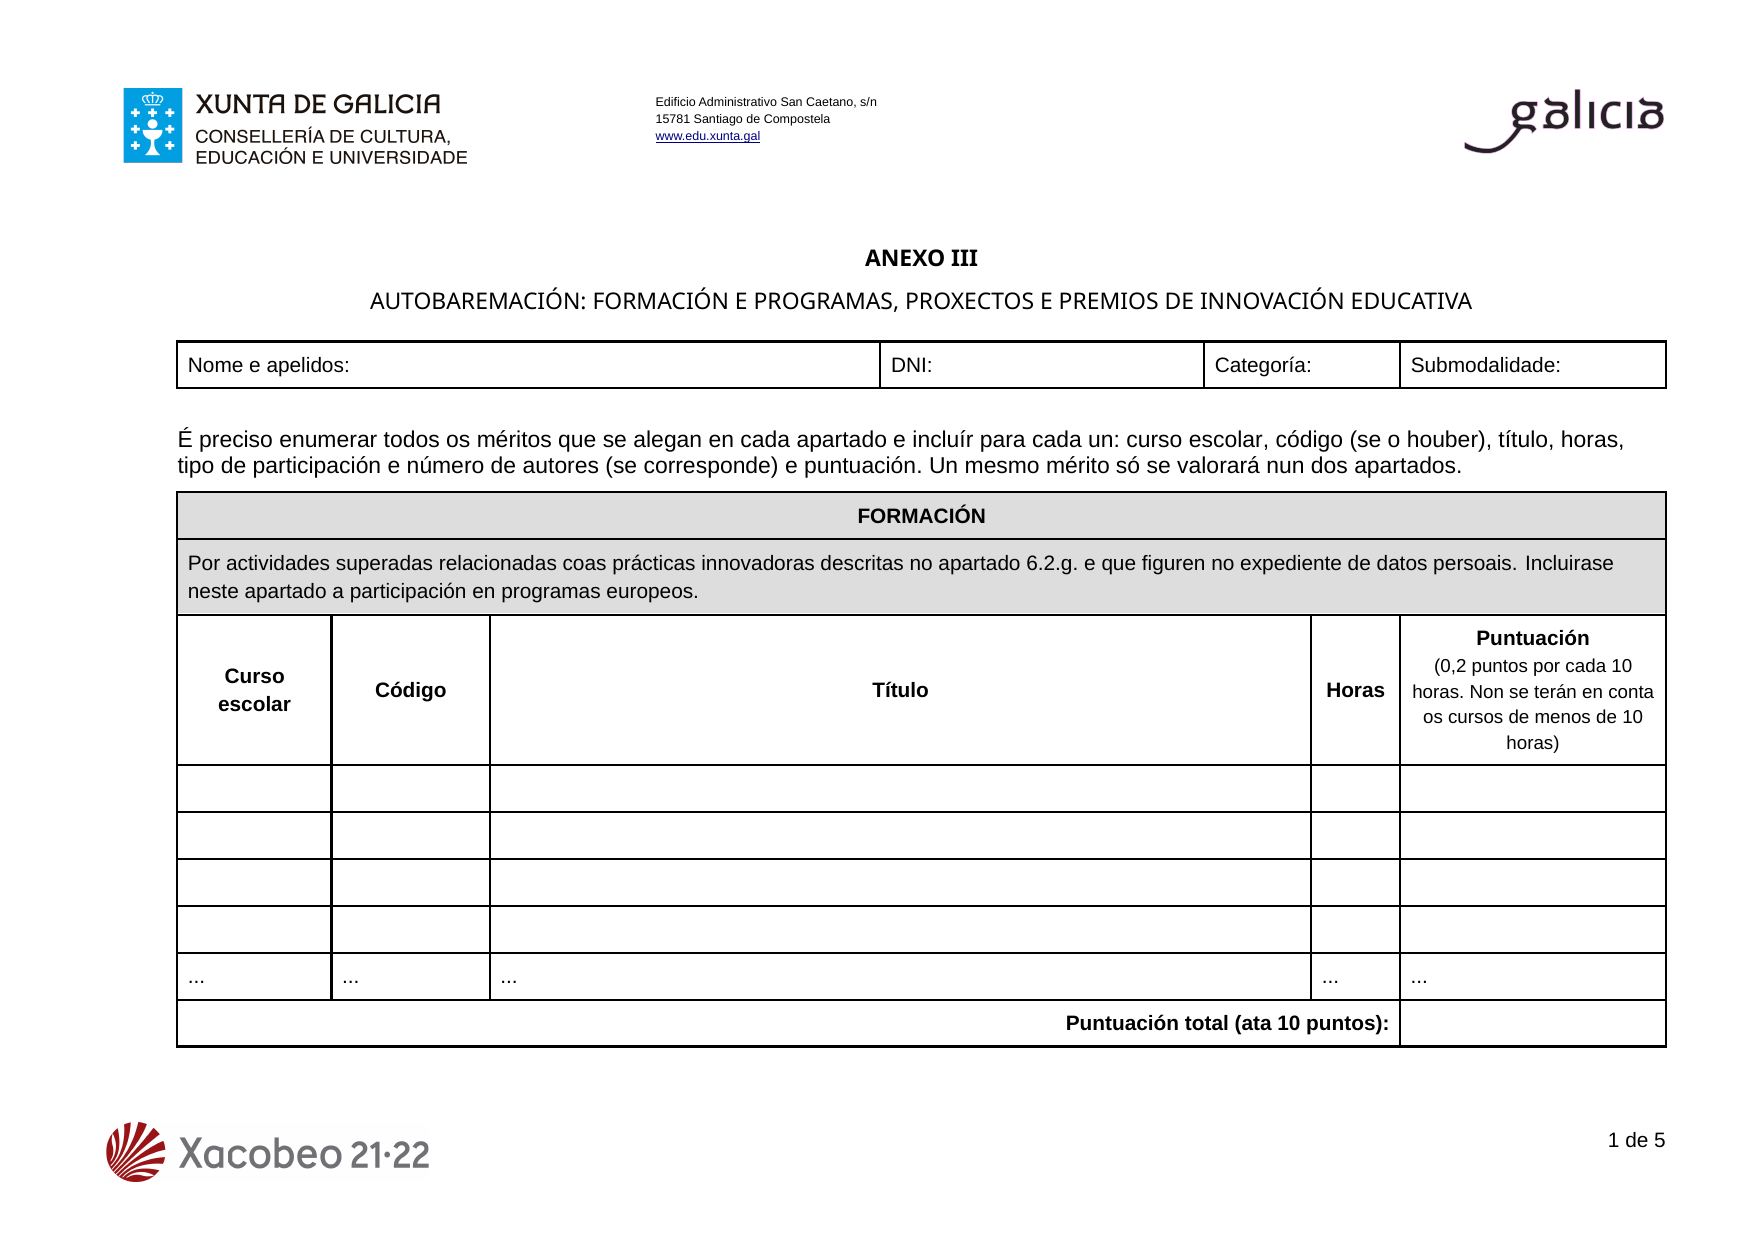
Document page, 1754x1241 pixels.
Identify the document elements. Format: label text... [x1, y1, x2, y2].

table_header Submodalidade: [1401, 343, 1665, 387]
table_cell [1312, 907, 1399, 952]
picture [166, 142, 174, 149]
picture [1462, 88, 1666, 154]
picture [132, 126, 139, 133]
table_cell [1312, 860, 1399, 905]
table_cell Horas [1312, 616, 1399, 764]
table_cell Código [333, 616, 489, 764]
table_cell [1401, 907, 1665, 952]
table_cell [333, 907, 489, 952]
table_header DNI: [881, 343, 1203, 387]
picture [166, 109, 174, 116]
table_cell [333, 766, 489, 811]
table_cell ... [178, 954, 330, 998]
table_cell Por actividades superadas relacionadas coas prácticas innovadoras descritas no apartado 6.2.g. e que figuren no expediente de datos persoais. Incluirase neste apartado a participación en programas europeos. [178, 540, 1665, 613]
table_cell [491, 860, 1310, 905]
table_cell [1312, 766, 1399, 811]
table_header Categoría: [1205, 343, 1399, 387]
picture [149, 109, 156, 116]
table_cell [333, 813, 489, 858]
table_header Nome e apelidos: [178, 343, 879, 387]
table_header FORMACIÓN [178, 493, 1665, 538]
table_cell ... [333, 954, 489, 998]
table_cell ... [1401, 954, 1665, 998]
table_cell [178, 860, 330, 905]
table_cell Puntuación (0,2 puntos por cada 10 horas. Non se terán en conta os cursos de menos de 10 horas) [1401, 616, 1665, 764]
table_cell ... [491, 954, 1310, 998]
table_cell Título [491, 616, 1310, 764]
picture [144, 120, 162, 155]
table_cell [1401, 860, 1665, 905]
table_cell [1401, 766, 1665, 811]
table_cell [1401, 813, 1665, 858]
table_cell Curso escolar [178, 616, 330, 764]
text É preciso enumerar todos os méritos que se alegan en cada apartado e incluír para cada un: curso escolar, código (se o houber), título, horas, tipo de participación e número de autores (se corresponde) e puntuación. Un mesmo mérito só se valorará nun dos apartados. [177, 426, 1665, 478]
table_cell [1312, 813, 1399, 858]
table_cell [178, 766, 330, 811]
text AUTOBAREMACIÓN: FORMACIÓN E PROGRAMAS, PROXECTOS E PREMIOS DE INNOVACIÓN EDUCATIVA [177, 285, 1665, 316]
table_cell [491, 766, 1310, 811]
picture [123, 88, 467, 164]
table_cell [491, 813, 1310, 858]
picture [106, 1122, 429, 1182]
text ANEXO III [177, 242, 1665, 273]
table_cell Puntuación total (ata 10 puntos): [178, 1001, 1399, 1045]
table_cell [178, 813, 330, 858]
picture [166, 126, 174, 133]
table_cell [333, 860, 489, 905]
picture [132, 109, 139, 116]
table_cell ... [1312, 954, 1399, 998]
picture [131, 142, 139, 149]
table_cell [491, 907, 1310, 952]
table_cell [1401, 1001, 1665, 1045]
table_cell [178, 907, 330, 952]
